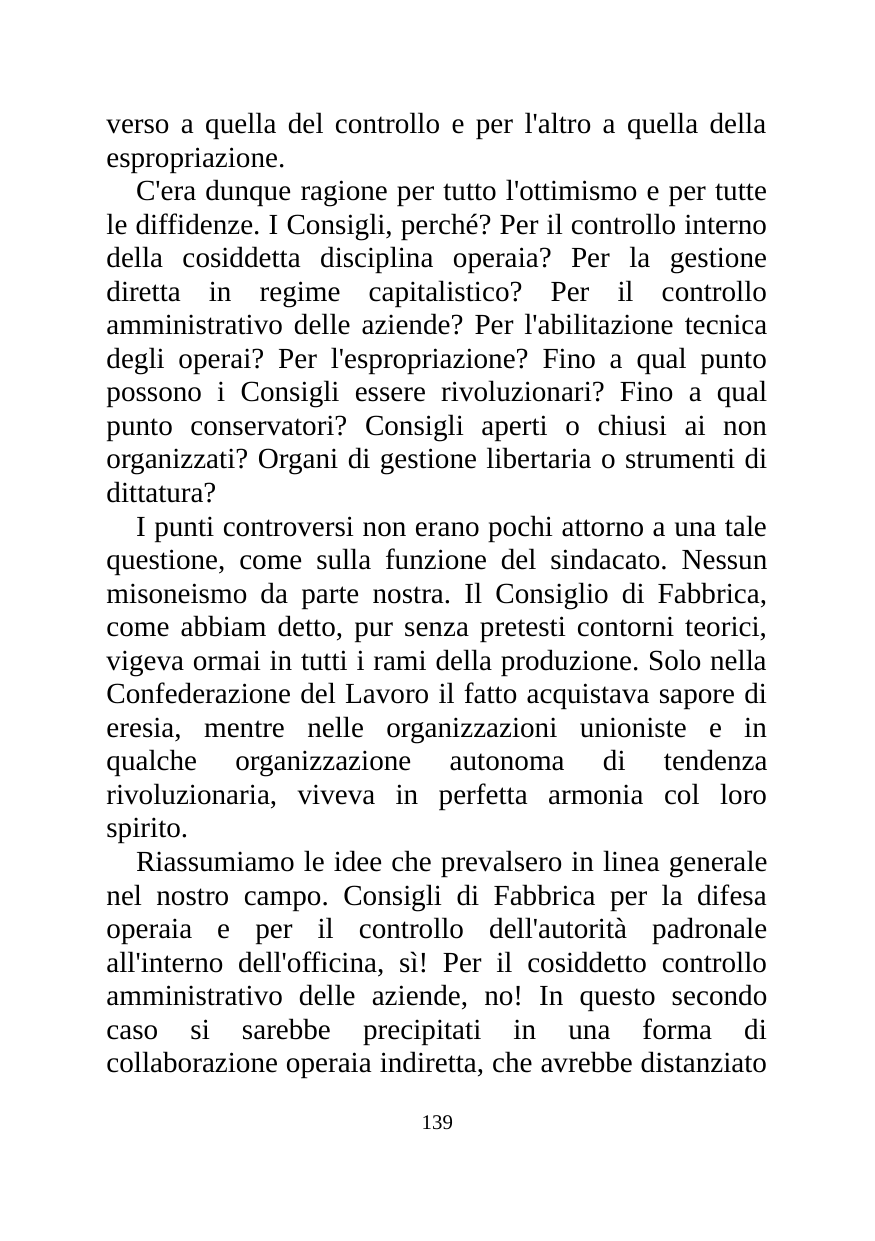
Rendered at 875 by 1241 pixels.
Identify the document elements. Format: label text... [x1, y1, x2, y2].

text I punti controversi non erano pochi attorno a una tale questione, come sulla funzione del sindacato. Nessun misoneismo da parte nostra. Il Consiglio di Fabbrica, come abbiam detto, pur senza pretesti contorni teorici, vigeva ormai in tutti i rami della produzione. Solo nella Confederazione del Lavoro il fatto acquistava sapore di eresia, mentre nelle organizzazioni unioniste e in qualche organizzazione autonoma di tendenza rivoluzionaria, viveva in perfetta armonia col loro spirito. [106, 509, 768, 844]
text C'era dunque ragione per tutto l'ottimismo e per tutte le diffidenze. I Consigli, perché? Per il controllo interno della cosiddetta disciplina operaia? Per la gestione diretta in regime capitalistico? Per il controllo amministrativo delle aziende? Per l'abilitazione tecnica degli operai? Per l'espropriazione? Fino a qual punto possono i Consigli essere rivoluzionari? Fino a qual punto conservatori? Consigli aperti o chiusi ai non organizzati? Organi di gestione libertaria o strumenti di dittatura? [106, 173, 768, 509]
text verso a quella del controllo e per l'altro a quella della espropriazione. [106, 106, 768, 173]
text Riassumiamo le idee che prevalsero in linea generale nel nostro campo. Consigli di Fabbrica per la difesa operaia e per il controllo dell'autorità padronale all'interno dell'officina, sì! Per il cosiddetto controllo amministrativo delle aziende, no! In questo secondo caso si sarebbe precipitati in una forma di collaborazione operaia indiretta, che avrebbe distanziato [106, 844, 768, 1079]
